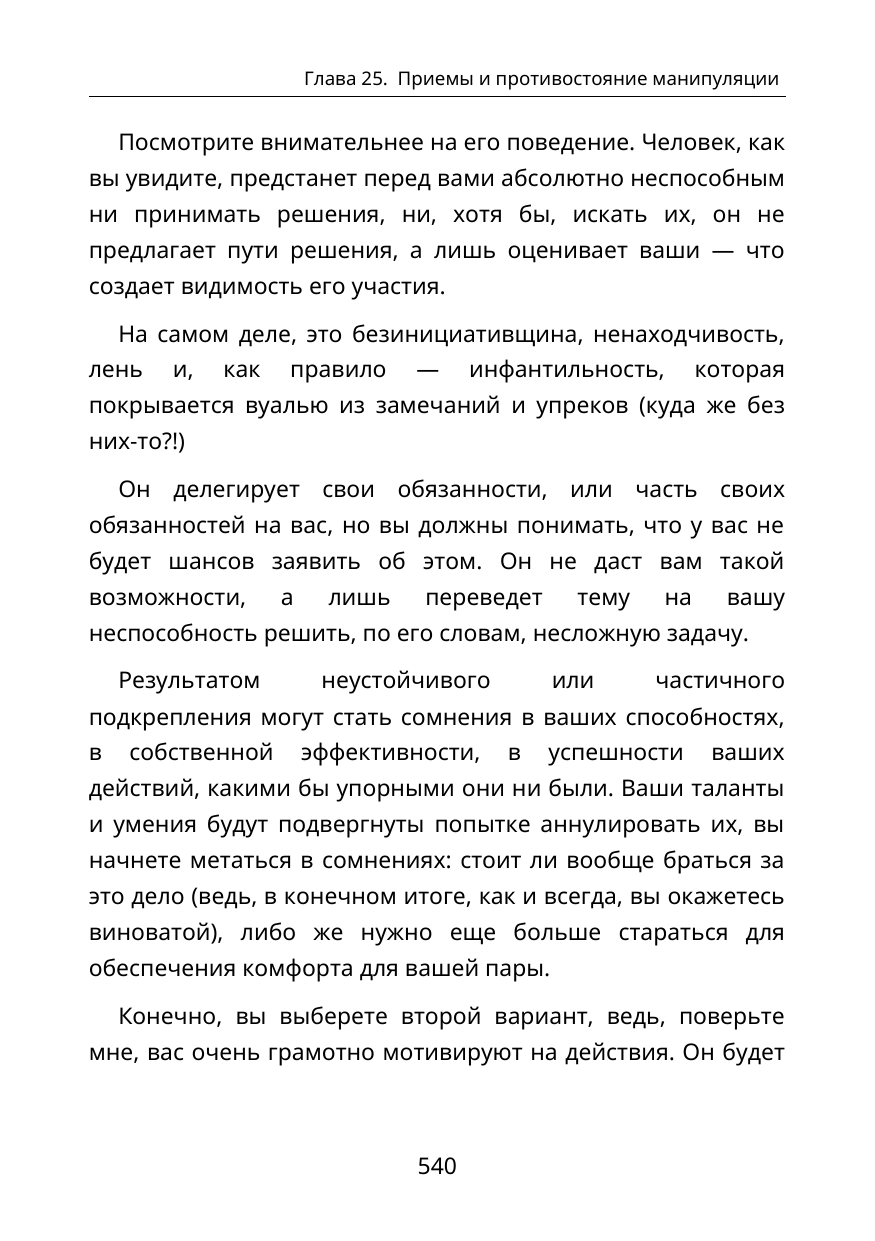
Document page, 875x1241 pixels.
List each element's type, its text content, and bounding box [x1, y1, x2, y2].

text Конечно, вы выберете второй вариант, ведь, поверьте мне, вас очень грамотно мотивируют на действия. Он будет [88, 1000, 786, 1067]
text Результатом неустойчивого или частичного подкрепления могут стать сомнения в ваших способностях, в собственной эффективности, в успешности ваших действий, какими бы упорными они ни были. Ваши таланты и умения будут подвергнуты попытке аннулировать их, вы начнете метаться в сомнениях: стоит ли вообще браться за это дело (ведь, в конечном итоге, как и всегда, вы окажетесь виноватой), либо же нужно еще больше стараться для обеспечения комфорта для вашей пары. [88, 664, 786, 983]
text Он делегирует свои обязанности, или часть своих обязанностей на вас, но вы должны понимать, что у вас не будет шансов заявить об этом. Он не даст вам такой возможности, а лишь переведет тему на вашу неспособность решить, по его словам, несложную задачу. [88, 473, 786, 648]
text На самом деле, это безинициативщина, ненаходчивость, лень и, как правило — инфантильность, которая покрывается вуалью из замечаний и упреков (куда же без них-то?!) [88, 317, 786, 457]
text Посмотрите внимательнее на его поведение. Человек, как вы увидите, предстанет перед вами абсолютно неспособным ни принимать решения, ни, хотя бы, искать их, он не предлагает пути решения, а лишь оценивает ваши — что создает видимость его участия. [88, 126, 786, 301]
